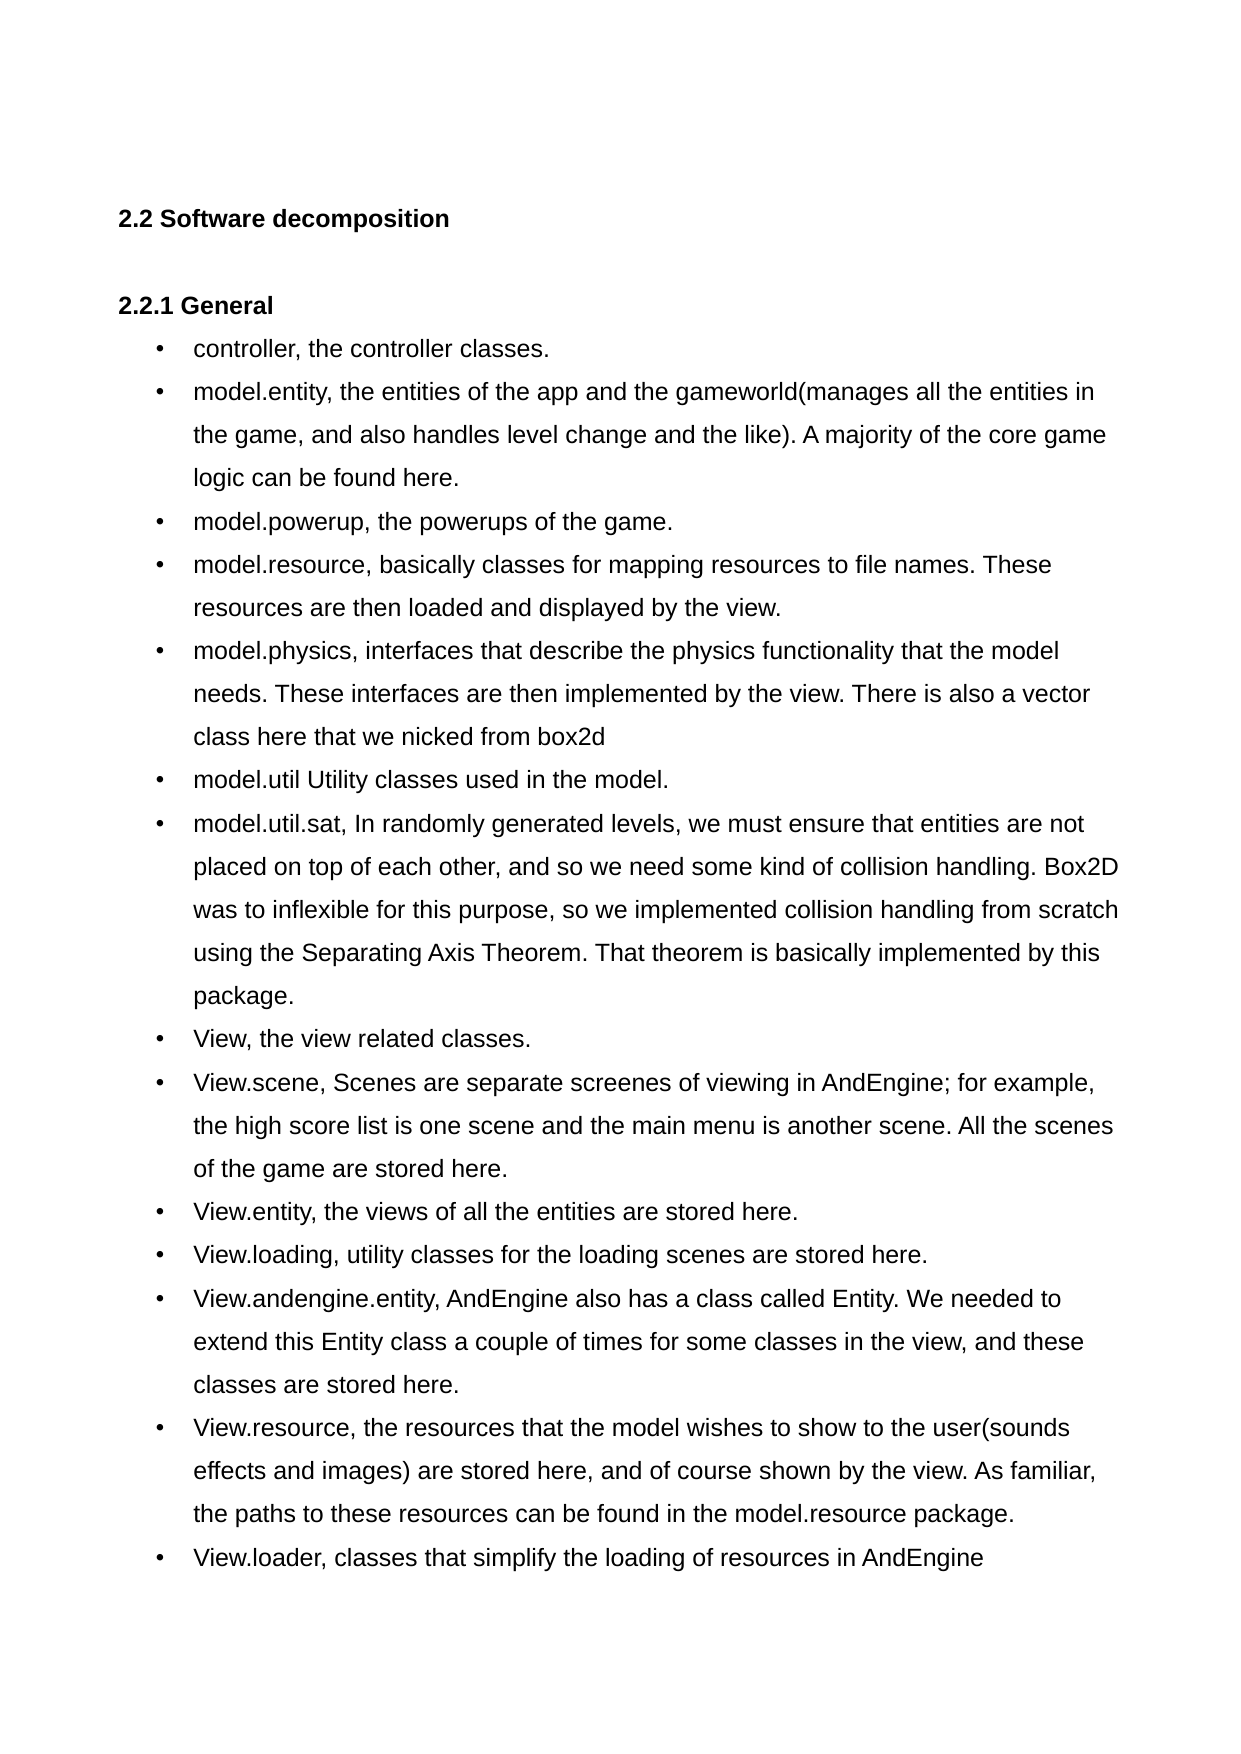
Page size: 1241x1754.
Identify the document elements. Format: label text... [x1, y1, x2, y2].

list View.loading, utility classes for the loading scenes are stored here. [156, 1240, 1122, 1269]
list model.util Utility classes used in the model. [156, 766, 1122, 794]
list controller, the controller classes. [156, 334, 1122, 363]
list model.powerup, the powerups of the game. [156, 506, 1122, 535]
list View.resource, the resources that the model wishes to show to the user(sounds effects and images) are stored here, and of course shown by the view. As familiar, the paths to these resources can be found in the model.resource package. [156, 1413, 1122, 1528]
list model.util.sat, In randomly generated levels, we must ensure that entities are not placed on top of each other, and so we need some kind of collision handling. Box2D was to inflexible for this purpose, so we implemented collision handling from scratch using the Separating Axis Theorem. That theorem is basically implemented by this package. [156, 809, 1122, 1010]
list View.entity, the views of all the entities are stored here. [156, 1197, 1122, 1226]
list View, the view related classes. [156, 1024, 1122, 1053]
list View.andengine.entity, AndEngine also has a class called Entity. We needed to extend this Entity class a couple of times for some classes in the view, and these classes are stored here. [156, 1284, 1122, 1399]
list model.resource, basically classes for mapping resources to file names. These resources are then loaded and displayed by the view. [156, 550, 1122, 622]
text 2.2.1 General [118, 291, 1122, 319]
list View.loader, classes that simplify the loading of resources in AndEngine [156, 1543, 1122, 1571]
list View.scene, Scenes are separate screenes of viewing in AndEngine; for example, the high score list is one scene and the main menu is another scene. All the scenes of the game are stored here. [156, 1068, 1122, 1183]
list model.physics, interfaces that describe the physics functionality that the model needs. These interfaces are then implemented by the view. There is also a vector class here that we nicked from box2d [156, 636, 1122, 751]
text 2.2 Software decomposition [118, 204, 1122, 233]
list model.entity, the entities of the app and the gameworld(manages all the entities in the game, and also handles level change and the like). A majority of the core game logic can be found here. [156, 377, 1122, 492]
